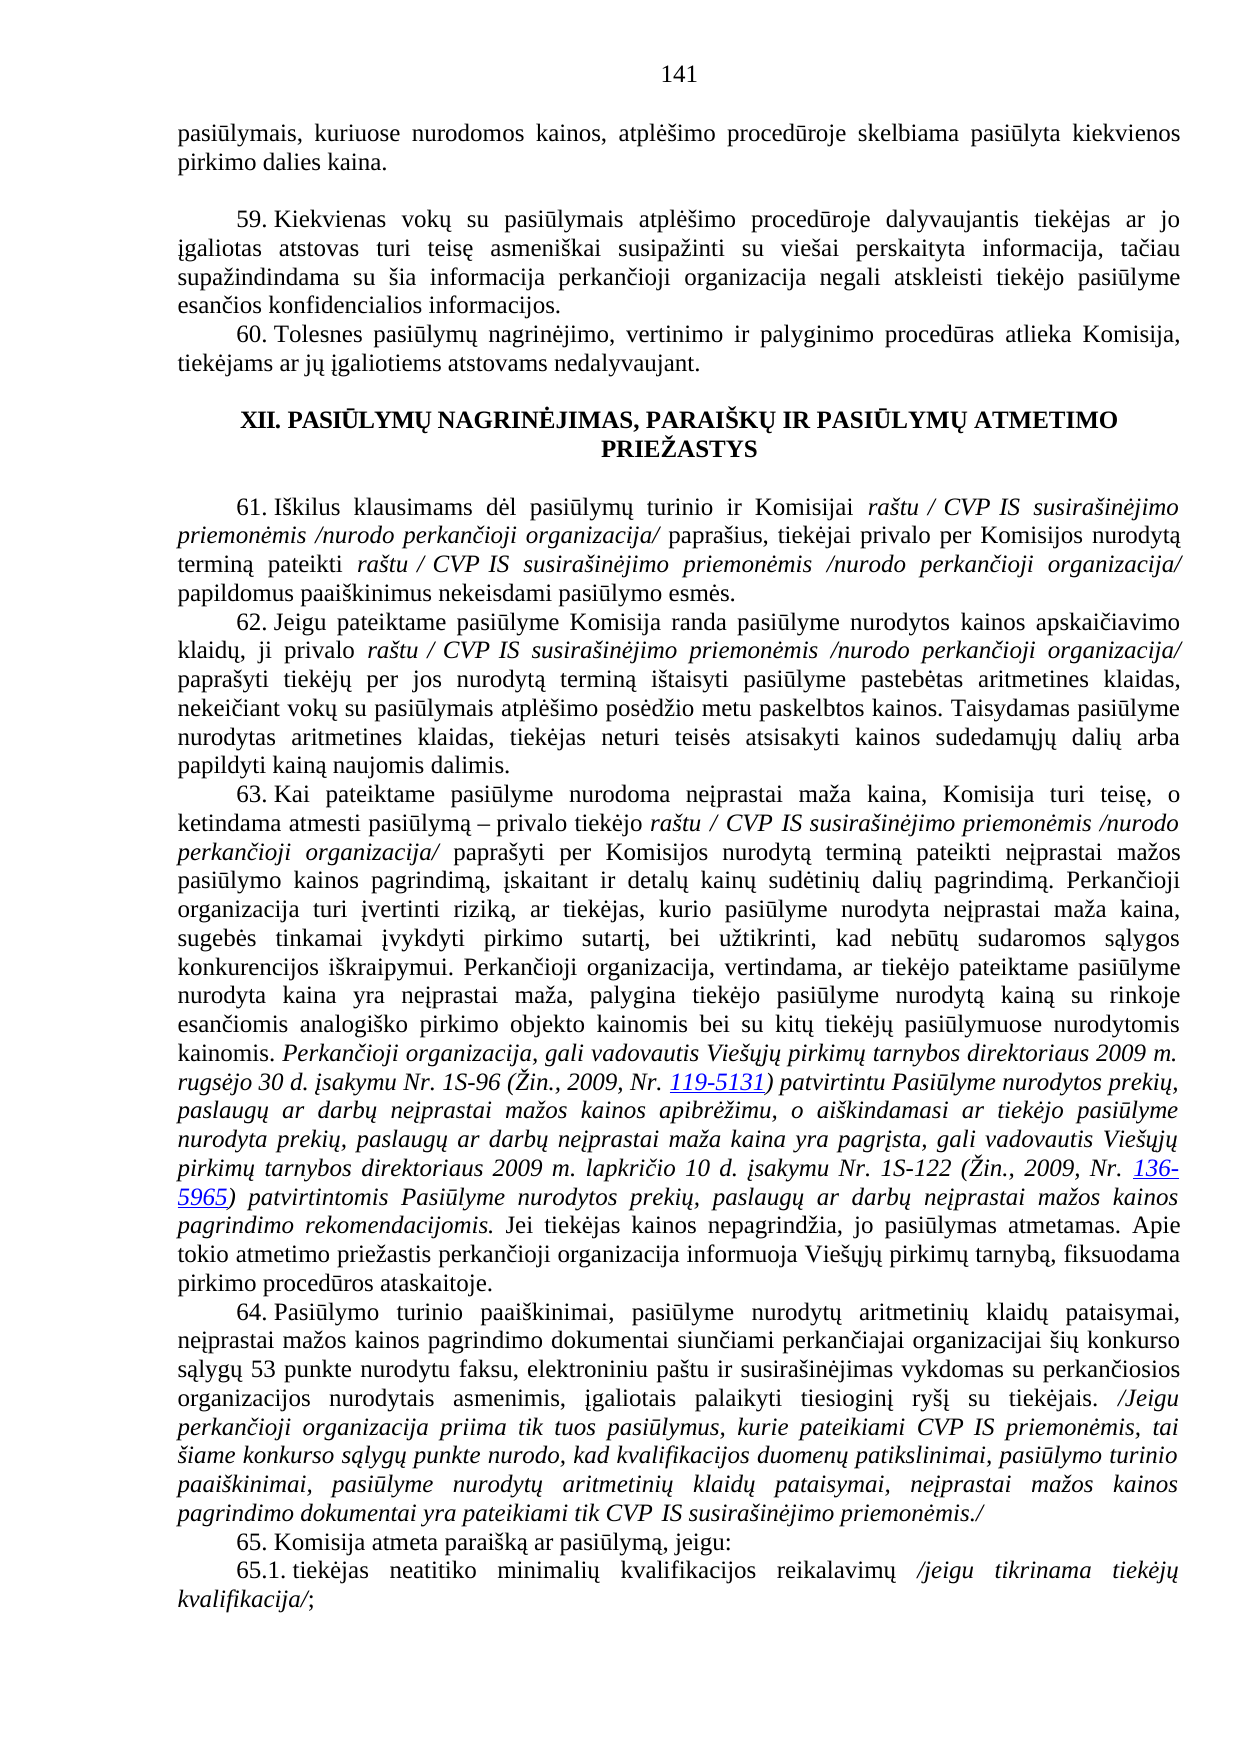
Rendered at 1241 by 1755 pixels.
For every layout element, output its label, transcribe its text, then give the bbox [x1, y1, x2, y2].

text 62. Jeigu pateiktame pasiūlyme Komisija randa pasiūlyme nurodytos kainos apskaičiavimo klaidų, ji privalo raštu / CVP IS susirašinėjimo priemonėmis /nurodo perkančioji organizacija/ paprašyti tiekėjų per jos nurodytą terminą ištaisyti pasiūlyme pastebėtas aritmetines klaidas, nekeičiant vokų su pasiūlymais atplėšimo posėdžio metu paskelbtos kainos. Taisydamas pasiūlyme nurodytas aritmetines klaidas, tiekėjas neturi teisės atsisakyti kainos sudedamųjų dalių arba papildyti kainą naujomis dalimis. [177, 607, 1181, 779]
text 63. Kai pateiktame pasiūlyme nurodoma neįprastai maža kaina, Komisija turi teisę, o ketindama atmesti pasiūlymą – privalo tiekėjo raštu / CVP IS susirašinėjimo priemonėmis /nurodo perkančioji organizacija/ paprašyti per Komisijos nurodytą terminą pateikti neįprastai mažos pasiūlymo kainos pagrindimą, įskaitant ir detalų kainų sudėtinių dalių pagrindimą. Perkančioji organizacija turi įvertinti riziką, ar tiekėjas, kurio pasiūlyme nurodyta neįprastai maža kaina, sugebės tinkamai įvykdyti pirkimo sutartį, bei užtikrinti, kad nebūtų sudaromos sąlygos konkurencijos iškraipymui. Perkančioji organizacija, vertindama, ar tiekėjo pateiktame pasiūlyme nurodyta kaina yra neįprastai maža, palygina tiekėjo pasiūlyme nurodytą kainą su rinkoje esančiomis analogiško pirkimo objekto kainomis bei su kitų tiekėjų pasiūlymuose nurodytomis kainomis. Perkančioji organizacija, gali vadovautis Viešųjų pirkimų tarnybos direktoriaus 2009 m. rugsėjo 30 d. įsakymu Nr. 1S-96 (Žin., 2009, Nr. 119-5131) patvirtintu Pasiūlyme nurodytos prekių, paslaugų ar darbų neįprastai mažos kainos apibrėžimu, o aiškindamasi ar tiekėjo pasiūlyme nurodyta prekių, paslaugų ar darbų neįprastai maža kaina yra pagrįsta, gali vadovautis Viešųjų pirkimų tarnybos direktoriaus 2009 m. lapkričio 10 d. įsakymu Nr. 1S-122 (Žin., 2009, Nr. 136-5965) patvirtintomis Pasiūlyme nurodytos prekių, paslaugų ar darbų neįprastai mažos kainos pagrindimo rekomendacijomis. Jei tiekėjas kainos nepagrindžia, jo pasiūlymas atmetamas. Apie tokio atmetimo priežastis perkančioji organizacija informuoja Viešųjų pirkimų tarnybą, fiksuodama pirkimo procedūros ataskaitoje. [177, 779, 1181, 1297]
text 64. Pasiūlymo turinio paaiškinimai, pasiūlyme nurodytų aritmetinių klaidų pataisymai, neįprastai mažos kainos pagrindimo dokumentai siunčiami perkančiajai organizacijai šių konkurso sąlygų 53 punkte nurodytu faksu, elektroniniu paštu ir susirašinėjimas vykdomas su perkančiosios organizacijos nurodytais asmenimis, įgaliotais palaikyti tiesioginį ryšį su tiekėjais. /Jeigu perkančioji organizacija priima tik tuos pasiūlymus, kurie pateikiami CVP IS priemonėmis, tai šiame konkurso sąlygų punkte nurodo, kad kvalifikacijos duomenų patikslinimai, pasiūlymo turinio paaiškinimai, pasiūlyme nurodytų aritmetinių klaidų pataisymai, neįprastai mažos kainos pagrindimo dokumentai yra pateikiami tik CVP IS susirašinėjimo priemonėmis./ [177, 1297, 1181, 1527]
text 61. Iškilus klausimams dėl pasiūlymų turinio ir Komisijai raštu / CVP IS susirašinėjimo priemonėmis /nurodo perkančioji organizacija/ paprašius, tiekėjai privalo per Komisijos nurodytą terminą pateikti raštu / CVP IS susirašinėjimo priemonėmis /nurodo perkančioji organizacija/ papildomus paaiškinimus nekeisdami pasiūlymo esmės. [177, 492, 1181, 607]
text XII. PASIŪLYMŲ NAGRINĖJIMAS, PARAIŠKŲ IR PASIŪLYMŲ ATMETIMO PRIEŽASTYS [177, 406, 1181, 463]
text 65. Komisija atmeta paraišką ar pasiūlymą, jeigu: [177, 1527, 1181, 1556]
text 60. Tolesnes pasiūlymų nagrinėjimo, vertinimo ir palyginimo procedūras atlieka Komisija, tiekėjams ar jų įgaliotiems atstovams nedalyvaujant. [177, 319, 1181, 377]
text 59. Kiekvienas vokų su pasiūlymais atplėšimo procedūroje dalyvaujantis tiekėjas ar jo įgaliotas atstovas turi teisę asmeniškai susipažinti su viešai perskaityta informacija, tačiau supažindindama su šia informacija perkančioji organizacija negali atskleisti tiekėjo pasiūlyme esančios konfidencialios informacijos. [177, 204, 1181, 319]
text 65.1. tiekėjas neatitiko minimalių kvalifikacijos reikalavimų /jeigu tikrinama tiekėjų kvalifikacija/; [177, 1556, 1181, 1613]
text pasiūlymais, kuriuose nurodomos kainos, atplėšimo procedūroje skelbiama pasiūlyta kiekvienos pirkimo dalies kaina. [177, 118, 1181, 176]
